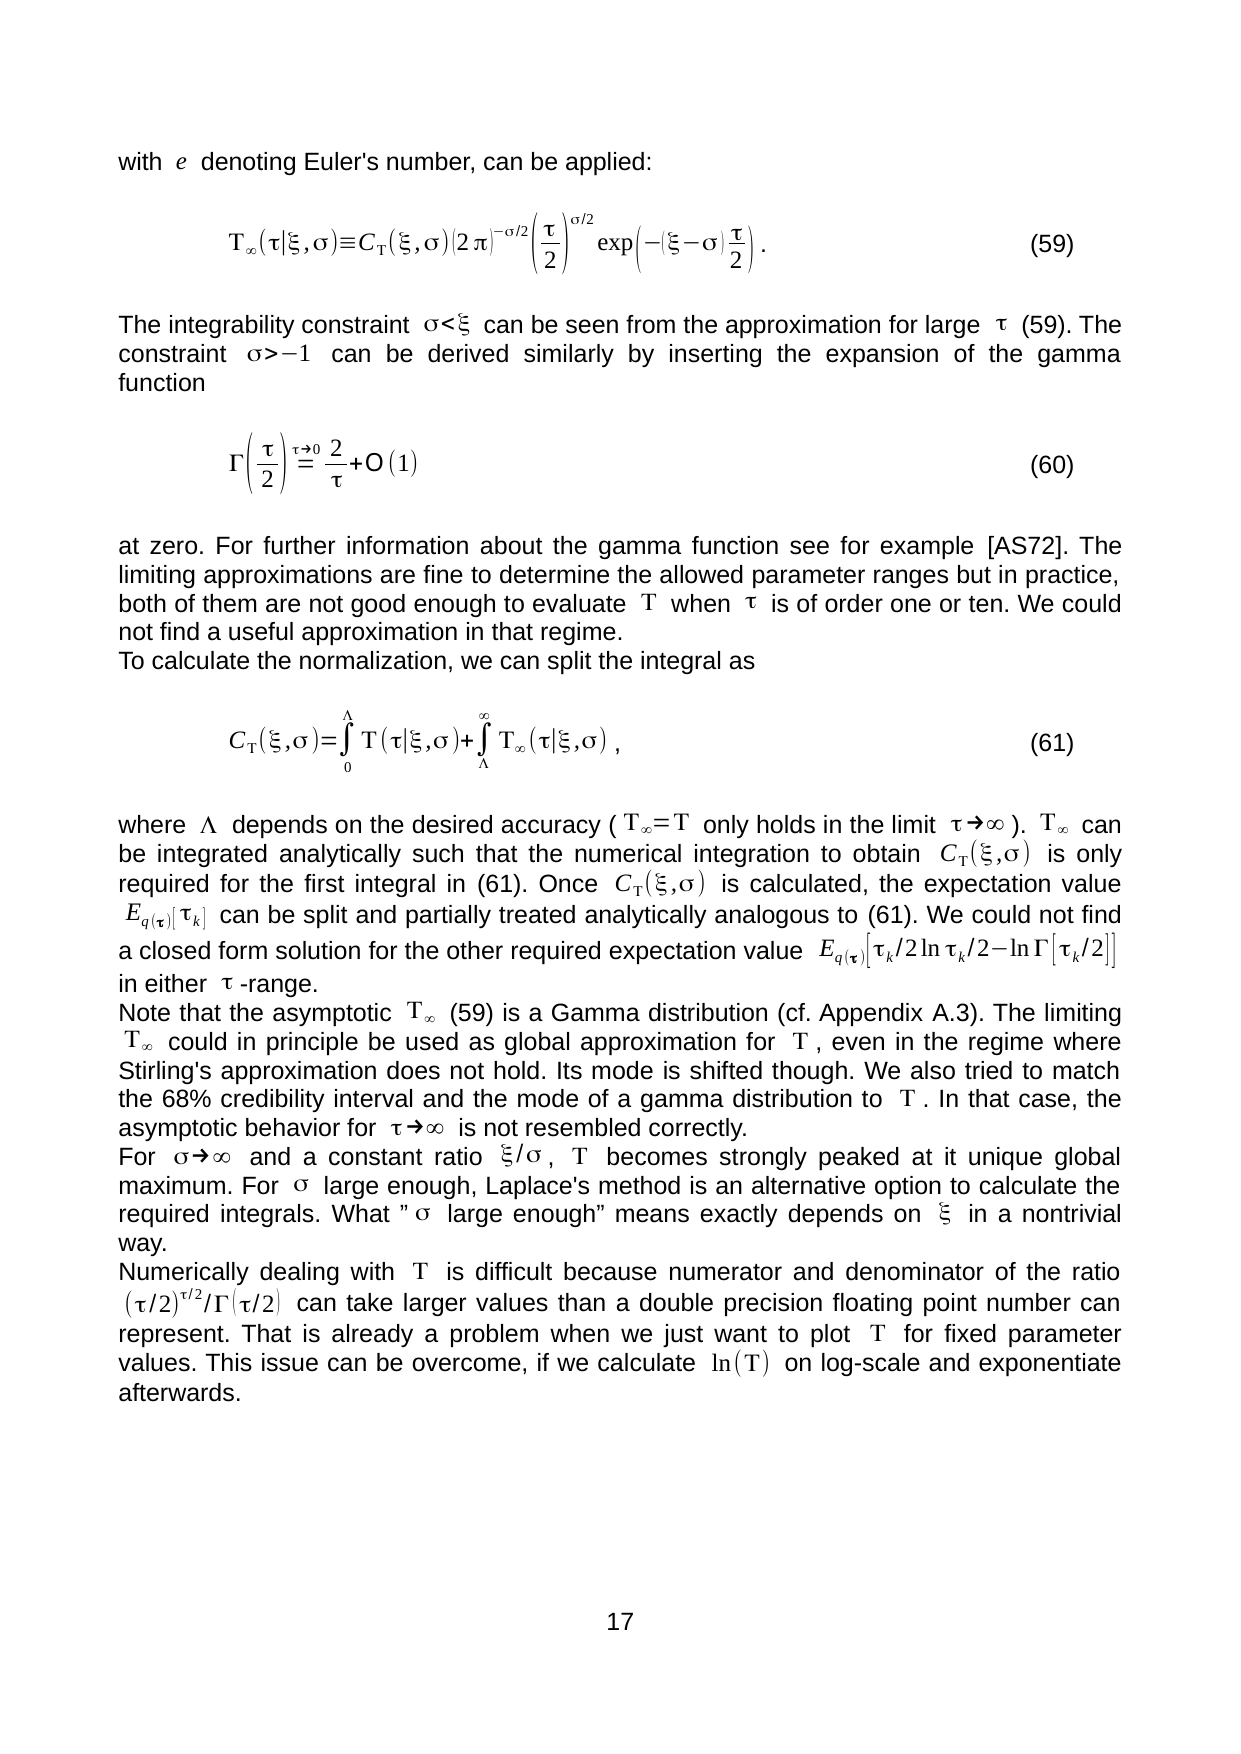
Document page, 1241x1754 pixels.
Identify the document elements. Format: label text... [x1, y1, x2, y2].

table_header . [217, 204, 1024, 282]
text with denoting Euler's number, can be applied: [118, 147, 1122, 176]
text at zero. For further information about the gamma function see for example [AS72]. The limiting approximations are fine to determine the allowed parameter ranges but in practice, both of them are not good enough to evaluate when is of order one or ten. We could not find a useful approximation in that regime. [118, 531, 1122, 646]
text For and a constant ratio , becomes strongly peaked at it unique global maximum. For large enough, Laplace's method is an alternative option to calculate the required integrals. What ” large enough” means exactly depends on in a nontrivial way. [118, 1142, 1122, 1257]
text where depends on the desired accuracy ( only holds in the limit ). can be integrated analytically such that the numerical integration to obtain is only required for the first integral in (61). Once is calculated, the expectation value can be split and partially treated analytically analogous to (61). We could not find a closed form solution for the other required expectation value in either ‑range. [118, 809, 1122, 998]
text The integrability constraint can be seen from the approximation for large (59). The constraint can be derived similarly by inserting the expansion of the gamma function [118, 311, 1122, 397]
table_header (60) [1024, 426, 1123, 502]
table_header [118, 704, 217, 781]
table_header [118, 426, 217, 502]
table_header , [217, 704, 1024, 781]
table_header (61) [1024, 704, 1123, 781]
text To calculate the normalization, we can split the integral as [118, 646, 1122, 675]
table_header [118, 204, 217, 282]
text Note that the asymptotic (59) is a Gamma distribution (cf. Appendix A.3). The limiting could in principle be used as global approximation for , even in the regime where Stirling's approximation does not hold. Its mode is shifted though. We also tried to match the 68% credibility interval and the mode of a gamma distribution to . In that case, the asymptotic behavior for is not resembled correctly. [118, 998, 1122, 1142]
text Numerically dealing with is difficult because numerator and denominator of the ratio can take larger values than a double precision floating point number can represent. That is already a problem when we just want to plot for fixed parameter values. This issue can be overcome, if we calculate on log-scale and exponentiate afterwards. [118, 1257, 1122, 1406]
table_header [217, 426, 1024, 502]
table_header (59) [1024, 204, 1123, 282]
